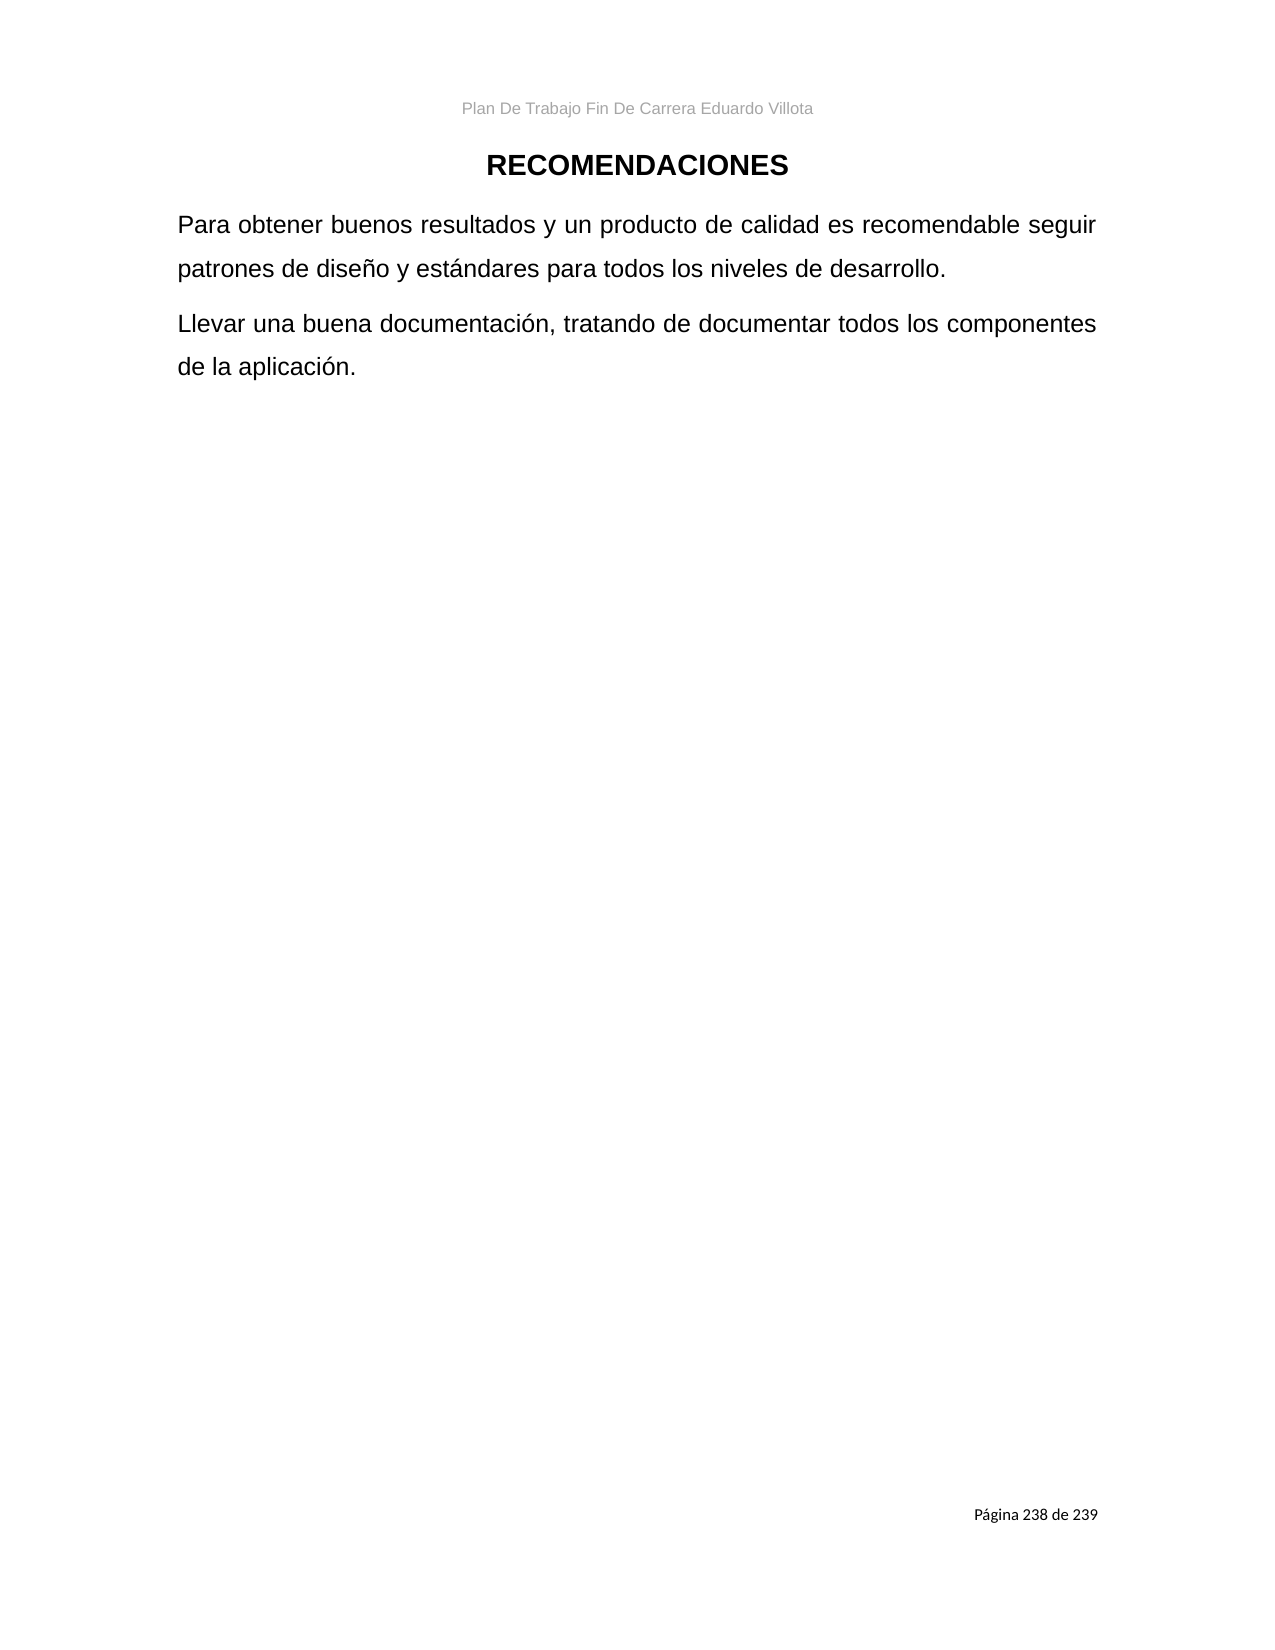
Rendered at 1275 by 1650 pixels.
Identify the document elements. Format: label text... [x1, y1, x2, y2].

text RECOMENDACIONES [177, 148, 1098, 181]
text Llevar una buena documentación, tratando de documentar todos los componentes de la aplicación. [177, 309, 1098, 381]
text Para obtener buenos resultados y un producto de calidad es recomendable seguir patrones de diseño y estándares para todos los niveles de desarrollo. [177, 210, 1098, 282]
